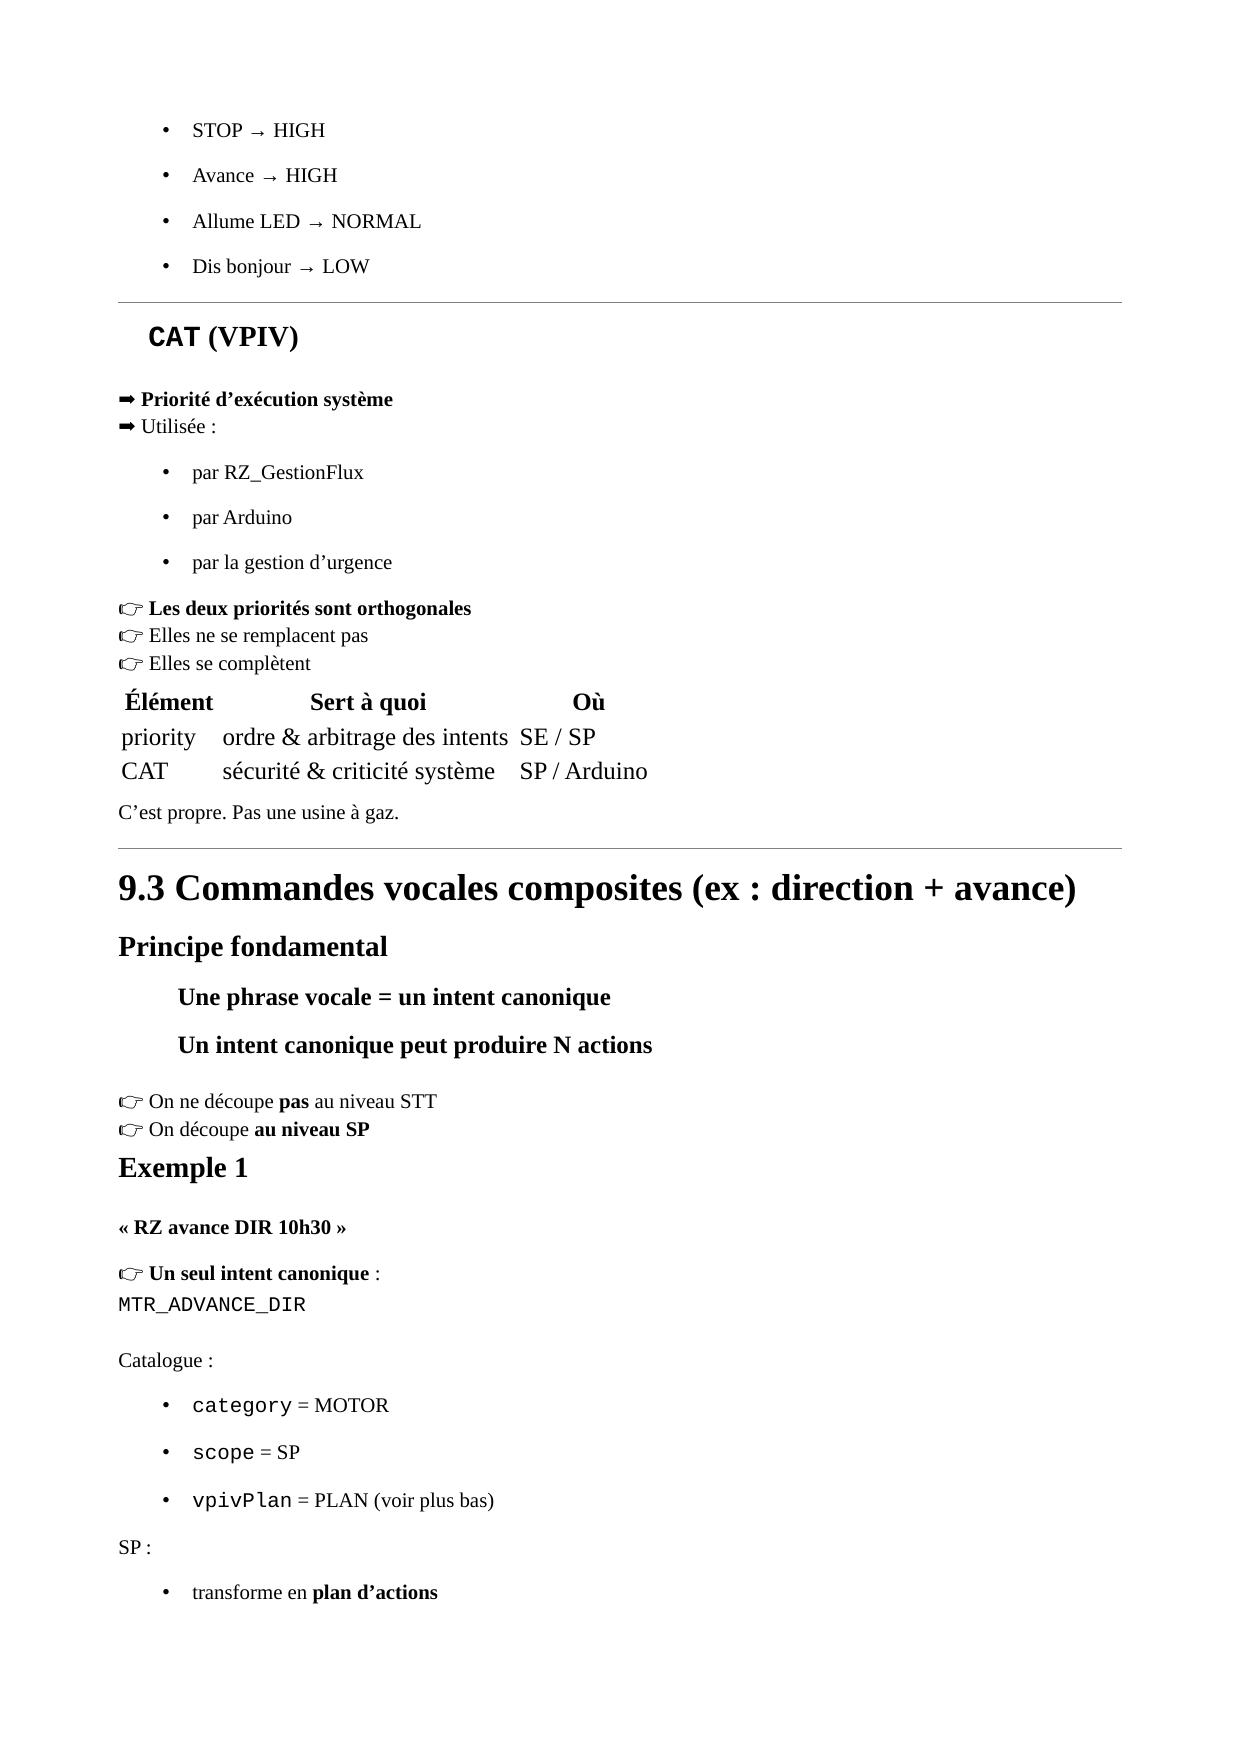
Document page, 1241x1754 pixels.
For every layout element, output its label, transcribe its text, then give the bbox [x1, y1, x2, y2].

text MTR_ADVANCE_DIR [118, 1294, 1122, 1318]
table_cell CAT [118, 754, 219, 788]
list Allume LED → NORMAL [162, 209, 1122, 233]
table_cell ordre & arbitrage des intents [220, 719, 516, 753]
list transforme en plan d’actions [162, 1580, 1122, 1604]
subtitle 🔹 CAT (VPIV) [118, 319, 1122, 355]
subtitle Exemple 1 [118, 1150, 1122, 1184]
text « RZ avance DIR 10h30 » [118, 1215, 1122, 1239]
text SP : [118, 1535, 1122, 1559]
list STOP → HIGH [162, 118, 1122, 142]
table_cell sécurité & criticité système [220, 754, 516, 788]
text Une phrase vocale = un intent canonique [177, 982, 1063, 1011]
subtitle 9.3 Commandes vocales composites (ex : direction + avance) [118, 865, 1122, 908]
text 👉 On ne découpe pas au niveau STT 👉 On découpe au niveau SP [118, 1089, 1122, 1141]
table_header Où [516, 684, 661, 719]
text Catalogue : [118, 1348, 1122, 1372]
list par Arduino [162, 505, 1122, 529]
table_header Élément [118, 684, 219, 719]
table_cell priority [118, 719, 219, 753]
table_cell SE / SP [516, 719, 661, 753]
list par la gestion d’urgence [162, 550, 1122, 574]
text Un intent canonique peut produire N actions [177, 1030, 1063, 1058]
text ➡️ Priorité d’exécution système ➡️ Utilisée : [118, 387, 1122, 438]
list par RZ_GestionFlux [162, 460, 1122, 484]
table_header Sert à quoi [220, 684, 516, 719]
table_cell SP / Arduino [516, 754, 661, 788]
list scope = SP [162, 1440, 1122, 1466]
list Dis bonjour → LOW [162, 254, 1122, 278]
text C’est propre. Pas une usine à gaz. [118, 800, 1122, 824]
text 👉 Les deux priorités sont orthogonales 👉 Elles ne se remplacent pas 👉 Elles se complètent [118, 596, 1122, 675]
subtitle Principe fondamental [118, 929, 1122, 963]
text 👉 Un seul intent canonique : [118, 1261, 1122, 1284]
list Avance → HIGH [162, 163, 1122, 187]
list category = MOTOR [162, 1393, 1122, 1419]
list vpivPlan = PLAN (voir plus bas) [162, 1487, 1122, 1513]
